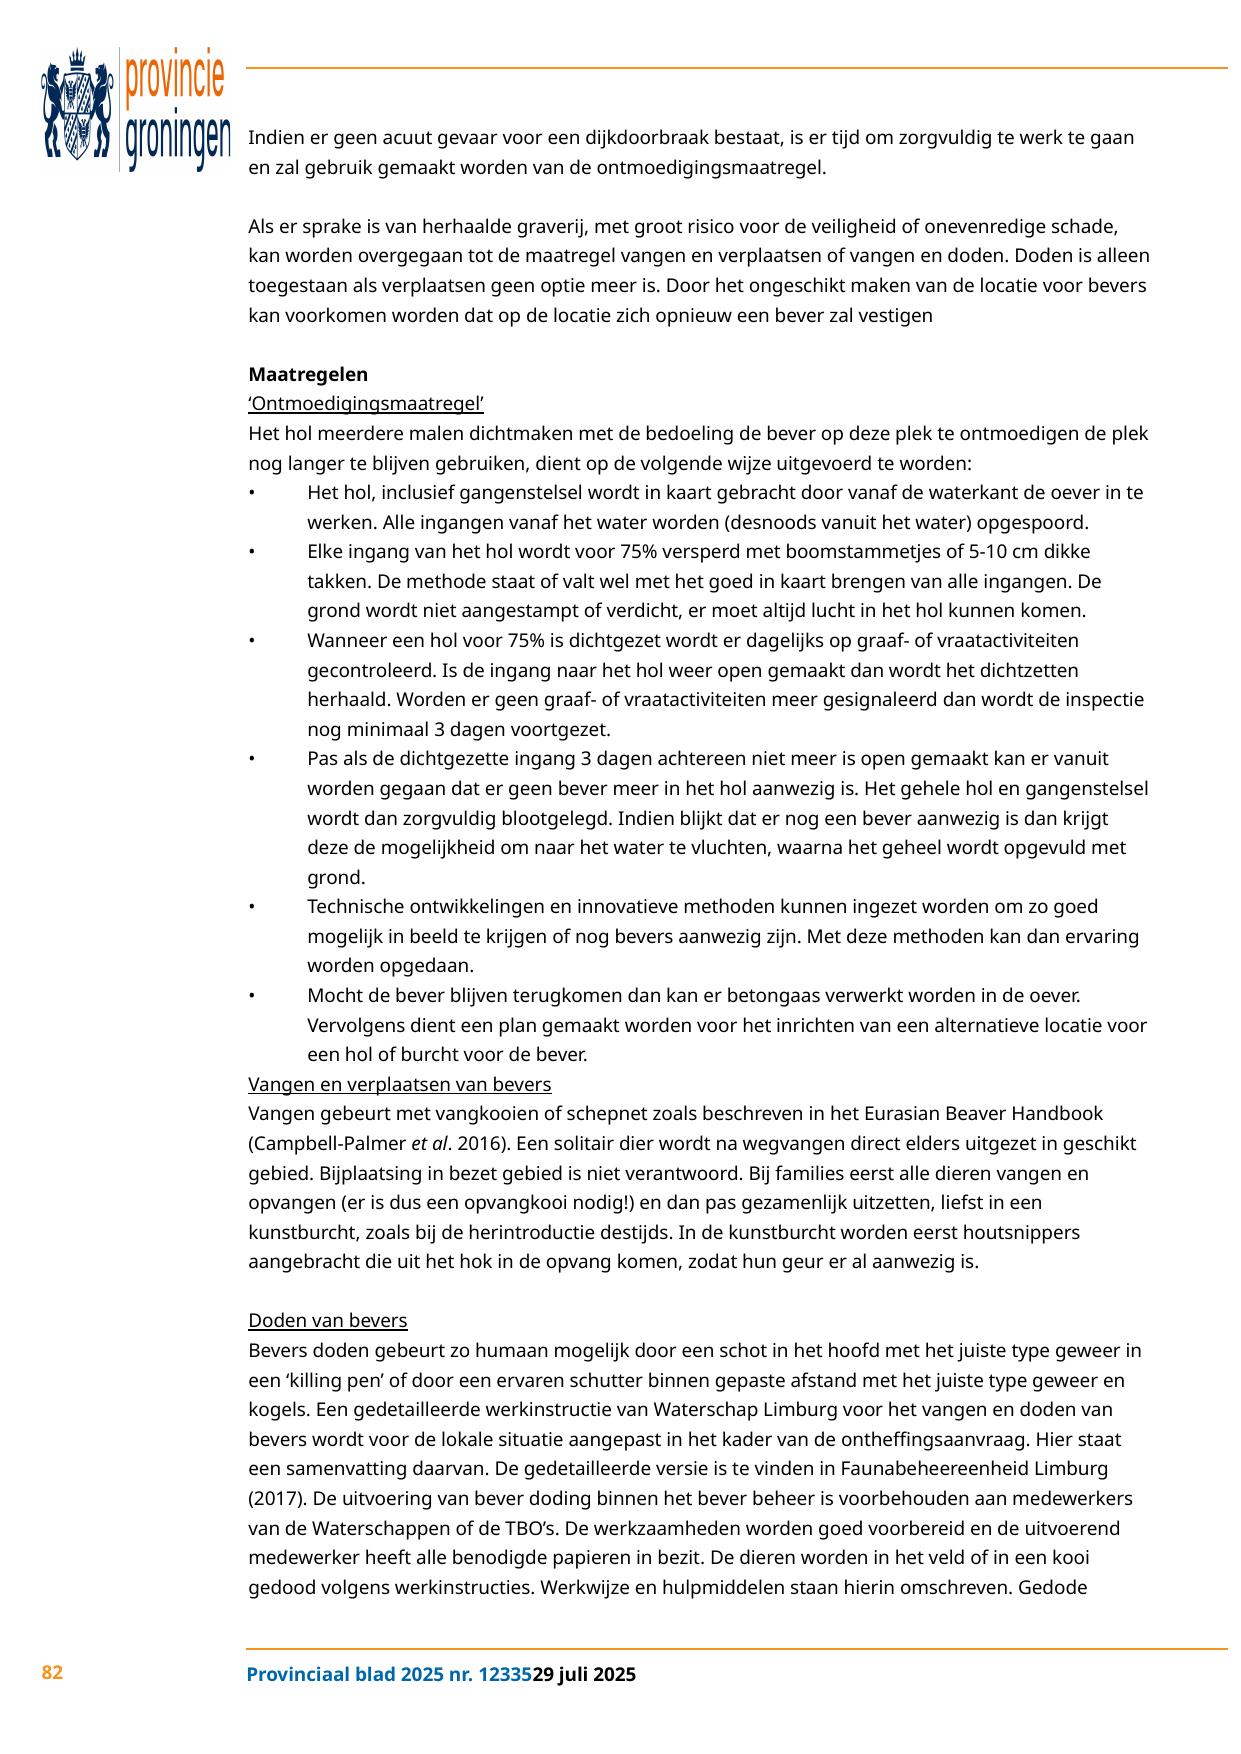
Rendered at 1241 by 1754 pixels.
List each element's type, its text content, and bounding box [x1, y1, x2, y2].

list Mocht de bever blijven terugkomen dan kan er betongaas verwerkt worden in de oever. Vervolgens dient een plan gemaakt worden voor het inrichten van een alternatieve locatie voor een hol of burcht voor de bever. [248, 982, 1152, 1067]
text Maatregelen [248, 361, 1152, 387]
text Vangen gebeurt met vangkooien of schepnet zoals beschreven in het Eurasian Beaver Handbook (Campbell-Palmer et al. 2016). Een solitair dier wordt na wegvangen direct elders uitgezet in geschikt gebied. Bijplaatsing in bezet gebied is niet verantwoord. Bij families eerst alle dieren vangen en opvangen (er is dus een opvangkooi nodig!) en dan pas gezamenlijk uitzetten, liefst in een kunstburcht, zoals bij de herintroductie destijds. In de kunstburcht worden eerst houtsnippers aangebracht die uit het hok in de opvang komen, zodat hun geur er al aanwezig is. [248, 1101, 1152, 1274]
list Het hol, inclusief gangenstelsel wordt in kaart gebracht door vanaf de waterkant de oever in te werken. Alle ingangen vanaf het water worden (desnoods vanuit het water) opgespoord. [248, 479, 1152, 535]
text Vangen en verplaatsen van bevers [248, 1071, 1152, 1097]
list Technische ontwikkelingen en innovatieve methoden kunnen ingezet worden om zo goed mogelijk in beeld te krijgen of nog bevers aanwezig zijn. Met deze methoden kan dan ervaring worden opgedaan. [248, 893, 1152, 978]
text Indien er geen acuut gevaar voor een dijkdoorbraak bestaat, is er tijd om zorgvuldig te werk te gaan en zal gebruik gemaakt worden van de ontmoedigingsmaatregel. [248, 124, 1152, 180]
list Elke ingang van het hol wordt voor 75% versperd met boomstammetjes of 5-10 cm dikke takken. De methode staat of valt wel met het goed in kaart brengen van alle ingangen. De grond wordt niet aangestampt of verdicht, er moet altijd lucht in het hol kunnen komen. [248, 538, 1152, 623]
text Het hol meerdere malen dichtmaken met de bedoeling de bever op deze plek te ontmoedigen de plek nog langer te blijven gebruiken, dient op de volgende wijze uitgevoerd te worden: [248, 420, 1152, 476]
text Als er sprake is van herhaalde graverij, met groot risico voor de veiligheid of onevenredige schade, kan worden overgegaan tot de maatregel vangen en verplaatsen of vangen en doden. Doden is alleen toegestaan als verplaatsen geen optie meer is. Door het ongeschikt maken van de locatie voor bevers kan voorkomen worden dat op de locatie zich opnieuw een bever zal vestigen [248, 213, 1152, 328]
picture [41, 47, 231, 172]
text Doden van bevers [248, 1308, 1152, 1333]
list Wanneer een hol voor 75% is dichtgezet wordt er dagelijks op graaf- of vraatactiviteiten gecontroleerd. Is de ingang naar het hol weer open gemaakt dan wordt het dichtzetten herhaald. Worden er geen graaf- of vraatactiviteiten meer gesignaleerd dan wordt de inspectie nog minimaal 3 dagen voortgezet. [248, 627, 1152, 742]
list Pas als de dichtgezette ingang 3 dagen achtereen niet meer is open gemaakt kan er vanuit worden gegaan dat er geen bever meer in het hol aanwezig is. Het gehele hol en gangenstelsel wordt dan zorgvuldig blootgelegd. Indien blijkt dat er nog een bever aanwezig is dan krijgt deze de mogelijkheid om naar het water te vluchten, waarna het geheel wordt opgevuld met grond. [248, 746, 1152, 890]
text Bevers doden gebeurt zo humaan mogelijk door een schot in het hoofd met het juiste type geweer in een ‘killing pen’ of door een ervaren schutter binnen gepaste afstand met het juiste type geweer en kogels. Een gedetailleerde werkinstructie van Waterschap Limburg voor het vangen en doden van bevers wordt voor de lokale situatie aangepast in het kader van de ontheffingsaanvraag. Hier staat een samenvatting daarvan. De gedetailleerde versie is te vinden in Faunabeheereenheid Limburg (2017). De uitvoering van bever doding binnen het bever beheer is voorbehouden aan medewerkers van de Waterschappen of de TBO’s. De werkzaamheden worden goed voorbereid en de uitvoerend medewerker heeft alle benodigde papieren in bezit. De dieren worden in het veld of in een kooi gedood volgens werkinstructies. Werkwijze en hulpmiddelen staan hierin omschreven. Gedode [248, 1337, 1152, 1600]
text ‘Ontmoedigingsmaatregel’ [248, 391, 1152, 416]
